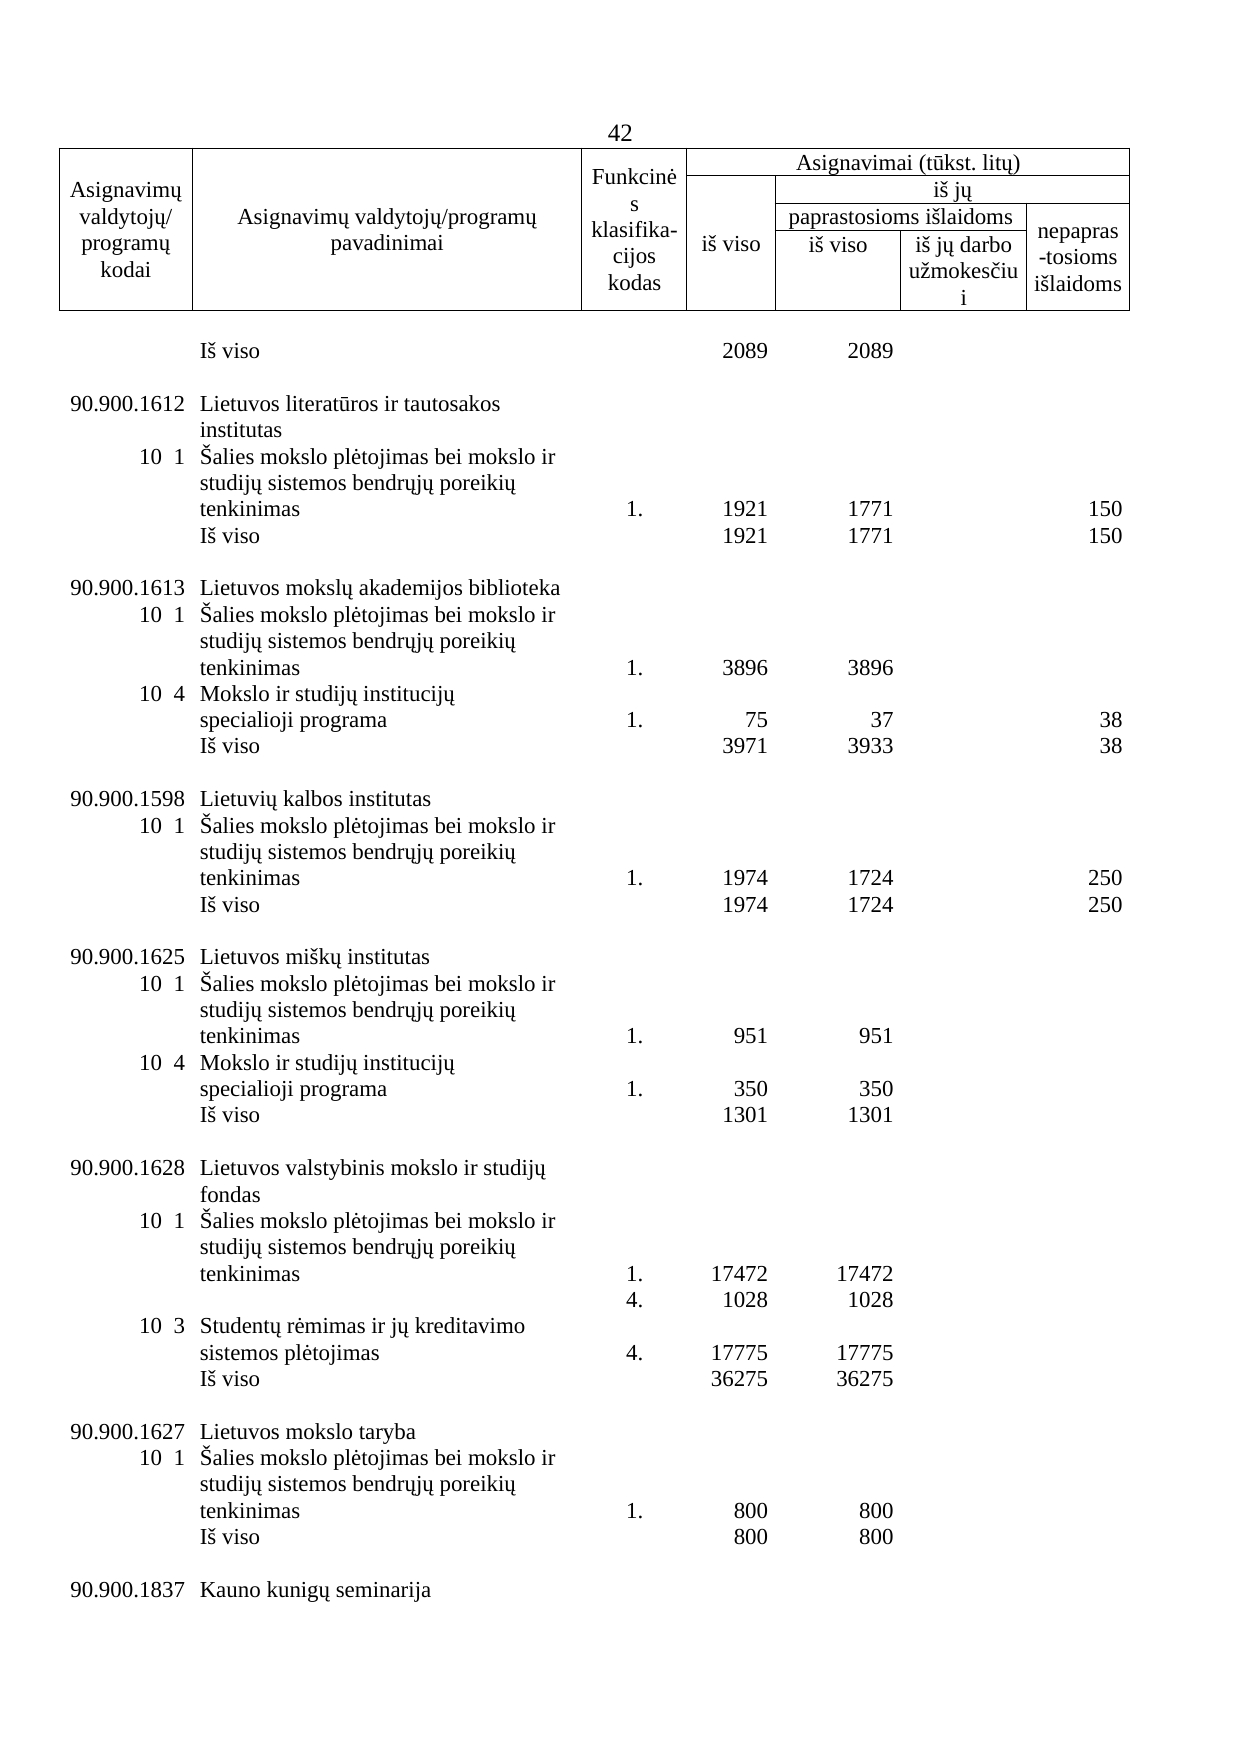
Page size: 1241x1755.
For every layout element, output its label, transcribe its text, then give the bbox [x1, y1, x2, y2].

table_cell Lietuvos miškų institutas [192, 944, 582, 970]
table_cell [1026, 601, 1129, 627]
table_cell [582, 311, 687, 337]
table_cell 1921 [687, 522, 775, 548]
table_cell [1026, 1576, 1129, 1602]
table_cell [901, 733, 1026, 759]
table_cell [775, 601, 901, 627]
table_cell 3896 [775, 654, 901, 680]
table_cell [582, 759, 687, 785]
table_cell 4. [582, 1339, 687, 1365]
table_cell 800 [687, 1523, 775, 1549]
table_cell [901, 759, 1026, 785]
table_cell [192, 1550, 582, 1576]
table_cell [582, 416, 687, 443]
table_cell [901, 548, 1026, 574]
table_cell [901, 443, 1026, 469]
table_cell institutas [192, 416, 582, 443]
table_cell [687, 944, 775, 970]
table_cell [59, 1497, 192, 1523]
table_cell [775, 1049, 901, 1075]
table_cell 1028 [775, 1286, 901, 1312]
table_cell [901, 1313, 1026, 1339]
table_cell [582, 364, 687, 390]
table_cell Iš viso [192, 522, 582, 548]
table_cell [1026, 364, 1129, 390]
table_cell [775, 416, 901, 443]
table_cell 1. [582, 1075, 687, 1102]
table_cell [687, 575, 775, 601]
table_cell [59, 838, 192, 864]
table_cell [59, 759, 192, 785]
table_cell [582, 1391, 687, 1418]
table_cell Iš viso [192, 1523, 582, 1549]
table_cell [582, 1576, 687, 1602]
table_cell [901, 495, 1026, 522]
table_cell 1028 [687, 1286, 775, 1312]
table_cell [1026, 548, 1129, 574]
table_cell 90.900.1612 [59, 390, 192, 416]
table_cell Šalies mokslo plėtojimas bei mokslo ir [192, 812, 582, 838]
table_cell Iš viso [192, 1102, 582, 1128]
table_cell [1026, 785, 1129, 812]
table_cell [59, 654, 192, 680]
table_cell 10 4 [59, 680, 192, 706]
table_cell [687, 1550, 775, 1576]
table_cell [687, 1181, 775, 1207]
table_cell [192, 917, 582, 943]
table_cell 2089 [687, 337, 775, 364]
table_cell [775, 627, 901, 653]
table_cell [901, 1576, 1026, 1602]
table_cell [192, 1391, 582, 1418]
table_cell 951 [775, 1023, 901, 1049]
table_cell [59, 1286, 192, 1312]
table_cell 17472 [775, 1260, 901, 1286]
table_cell specialioji programa [192, 1075, 582, 1102]
table_cell [687, 970, 775, 996]
table_cell 10 1 [59, 1207, 192, 1233]
table_cell 90.900.1627 [59, 1418, 192, 1444]
table_cell 350 [687, 1075, 775, 1102]
table_cell 10 1 [59, 443, 192, 469]
table_cell [1026, 1550, 1129, 1576]
table_cell [582, 680, 687, 706]
table_cell [192, 311, 582, 337]
table_cell tenkinimas [192, 495, 582, 522]
table_cell [775, 1207, 901, 1233]
table_cell Lietuvos mokslų akademijos biblioteka [192, 575, 582, 601]
table_cell [687, 812, 775, 838]
table_cell [1026, 1102, 1129, 1128]
table_cell [1026, 416, 1129, 443]
table_cell Šalies mokslo plėtojimas bei mokslo ir [192, 601, 582, 627]
table_cell [1026, 812, 1129, 838]
table_cell [59, 1550, 192, 1576]
table_cell 150 [1026, 522, 1129, 548]
table_cell tenkinimas [192, 1260, 582, 1286]
table_cell [59, 1260, 192, 1286]
table_cell [901, 1023, 1026, 1049]
table_cell [901, 654, 1026, 680]
table_cell [59, 1128, 192, 1154]
table_cell [901, 1471, 1026, 1497]
table_cell [687, 1444, 775, 1471]
table_cell [687, 1049, 775, 1075]
table_cell 36275 [775, 1365, 901, 1391]
table_cell [59, 706, 192, 733]
table_cell [1026, 1444, 1129, 1471]
table_cell [775, 1418, 901, 1444]
table_cell [901, 1497, 1026, 1523]
table_cell [687, 548, 775, 574]
table_cell [582, 627, 687, 653]
table_cell [582, 1181, 687, 1207]
table_header Asignavimai (tūkst. litų) [687, 149, 1129, 175]
table_cell 1. [582, 1023, 687, 1049]
table_cell 1. [582, 706, 687, 733]
table_cell [901, 864, 1026, 891]
table_cell [1026, 944, 1129, 970]
table_cell [582, 1523, 687, 1549]
table_cell nepapras-tosioms išlaidoms [1027, 204, 1129, 310]
table_cell [775, 1128, 901, 1154]
table_cell [775, 1391, 901, 1418]
table_cell [775, 364, 901, 390]
table_cell [687, 1207, 775, 1233]
table_cell [687, 601, 775, 627]
table_cell [1026, 1233, 1129, 1260]
table_cell [901, 838, 1026, 864]
table_cell [582, 1550, 687, 1576]
table_cell 1. [582, 654, 687, 680]
table_cell [582, 575, 687, 601]
table_cell [582, 1207, 687, 1233]
table_cell [901, 1365, 1026, 1391]
table_cell [59, 337, 192, 364]
table_cell [775, 1154, 901, 1181]
table_cell 250 [1026, 864, 1129, 891]
table_cell [1026, 1365, 1129, 1391]
table_cell 90.900.1598 [59, 785, 192, 812]
table_cell [59, 311, 192, 337]
table_cell [901, 1049, 1026, 1075]
table_cell [59, 917, 192, 943]
table_cell [192, 1128, 582, 1154]
table_cell [901, 416, 1026, 443]
table_cell [59, 548, 192, 574]
table_cell [1026, 1471, 1129, 1497]
table_cell 1724 [775, 864, 901, 891]
table_cell Lietuvos literatūros ir tautosakos [192, 390, 582, 416]
table_cell tenkinimas [192, 864, 582, 891]
table_cell [1026, 1128, 1129, 1154]
table_cell 3971 [687, 733, 775, 759]
table_cell [59, 364, 192, 390]
table_cell [1026, 680, 1129, 706]
table_cell [775, 812, 901, 838]
table_cell [775, 1576, 901, 1602]
table_cell 36275 [687, 1365, 775, 1391]
table_cell [1026, 337, 1129, 364]
table_cell [775, 944, 901, 970]
table_cell fondas [192, 1181, 582, 1207]
table_cell [582, 1233, 687, 1260]
table_cell [1026, 311, 1129, 337]
table_cell [775, 548, 901, 574]
table_cell [1026, 1154, 1129, 1181]
table_cell [582, 785, 687, 812]
table_cell [59, 1023, 192, 1049]
table_cell 1771 [775, 522, 901, 548]
table_cell Iš viso [192, 891, 582, 917]
table_cell [901, 812, 1026, 838]
table_cell studijų sistemos bendrųjų poreikių [192, 838, 582, 864]
table_cell [901, 1181, 1026, 1207]
table_cell [687, 1313, 775, 1339]
table_cell [901, 627, 1026, 653]
table_cell [582, 733, 687, 759]
table_cell [687, 680, 775, 706]
table_cell [901, 917, 1026, 943]
table_cell [582, 838, 687, 864]
table_cell [775, 443, 901, 469]
table_cell 1974 [687, 891, 775, 917]
table_cell Šalies mokslo plėtojimas bei mokslo ir [192, 970, 582, 996]
table_cell [775, 311, 901, 337]
table_cell [582, 891, 687, 917]
table_cell [59, 627, 192, 653]
table_cell Studentų rėmimas ir jų kreditavimo [192, 1313, 582, 1339]
table_cell 800 [775, 1523, 901, 1549]
table_cell [1026, 1391, 1129, 1418]
table_cell 10 1 [59, 812, 192, 838]
table_cell [1026, 1207, 1129, 1233]
table_cell [582, 390, 687, 416]
table_cell [901, 364, 1026, 390]
table_cell 800 [687, 1497, 775, 1523]
table_cell [1026, 1286, 1129, 1312]
table_cell [1026, 917, 1129, 943]
table_cell [901, 1523, 1026, 1549]
table_cell [1026, 838, 1129, 864]
table_cell [901, 996, 1026, 1022]
table_cell [687, 996, 775, 1022]
table_cell studijų sistemos bendrųjų poreikių [192, 627, 582, 653]
table_cell 4. [582, 1286, 687, 1312]
table_cell [901, 522, 1026, 548]
table_cell 10 1 [59, 970, 192, 996]
table_cell [901, 1075, 1026, 1102]
table_cell [59, 1102, 192, 1128]
table_cell 1771 [775, 495, 901, 522]
table_cell [687, 838, 775, 864]
table_cell [582, 970, 687, 996]
table_cell tenkinimas [192, 1023, 582, 1049]
table_cell 90.900.1837 [59, 1576, 192, 1602]
table_cell Šalies mokslo plėtojimas bei mokslo ir [192, 443, 582, 469]
table_cell [687, 1576, 775, 1602]
table_cell [582, 469, 687, 495]
table_cell [59, 1233, 192, 1260]
table_cell Šalies mokslo plėtojimas bei mokslo ir [192, 1207, 582, 1233]
table_cell 38 [1026, 733, 1129, 759]
table_cell [687, 785, 775, 812]
table_cell [59, 1523, 192, 1549]
table_cell 17775 [687, 1339, 775, 1365]
table_cell [582, 1128, 687, 1154]
table_cell [687, 1154, 775, 1181]
table_cell [1026, 996, 1129, 1022]
table_cell [59, 416, 192, 443]
table_cell [687, 390, 775, 416]
table_cell [582, 1049, 687, 1075]
table_cell [192, 1286, 582, 1312]
table_cell [901, 970, 1026, 996]
table_cell [901, 1207, 1026, 1233]
table_cell [59, 996, 192, 1022]
table_cell [775, 759, 901, 785]
table_cell [59, 1365, 192, 1391]
table_cell 1921 [687, 495, 775, 522]
table_cell [775, 838, 901, 864]
table_cell [1026, 1049, 1129, 1075]
table_cell 350 [775, 1075, 901, 1102]
table_cell [901, 706, 1026, 733]
table_cell Mokslo ir studijų institucijų [192, 1049, 582, 1075]
table_cell [1026, 1497, 1129, 1523]
table_cell [687, 443, 775, 469]
table_cell [687, 1233, 775, 1260]
table_cell [1026, 469, 1129, 495]
table_cell iš viso [776, 231, 900, 310]
table_cell studijų sistemos bendrųjų poreikių [192, 469, 582, 495]
table_cell 3896 [687, 654, 775, 680]
table_cell [775, 1233, 901, 1260]
table_cell [901, 1339, 1026, 1365]
table_cell Lietuvos mokslo taryba [192, 1418, 582, 1444]
table_cell 1301 [775, 1102, 901, 1128]
table_cell [192, 759, 582, 785]
table_cell Šalies mokslo plėtojimas bei mokslo ir [192, 1444, 582, 1471]
table_cell [687, 627, 775, 653]
table_cell Lietuvių kalbos institutas [192, 785, 582, 812]
table_cell [582, 812, 687, 838]
table_cell 10 3 [59, 1313, 192, 1339]
table_cell [1026, 654, 1129, 680]
table_cell Iš viso [192, 1365, 582, 1391]
table_cell 10 1 [59, 601, 192, 627]
table_cell [687, 416, 775, 443]
table_cell [1026, 443, 1129, 469]
table_cell [775, 680, 901, 706]
table_cell [901, 785, 1026, 812]
table_cell [687, 1418, 775, 1444]
table_cell Kauno kunigų seminarija [192, 1576, 582, 1602]
table_cell [901, 680, 1026, 706]
table_cell [59, 1471, 192, 1497]
table_cell studijų sistemos bendrųjų poreikių [192, 1233, 582, 1260]
table_cell [775, 970, 901, 996]
table_cell 90.900.1625 [59, 944, 192, 970]
table_cell [775, 1313, 901, 1339]
table_cell tenkinimas [192, 1497, 582, 1523]
table_cell [59, 1181, 192, 1207]
table_cell [901, 1418, 1026, 1444]
table_cell [1026, 627, 1129, 653]
table_cell [59, 495, 192, 522]
table_cell [582, 337, 687, 364]
table_cell [1026, 1181, 1129, 1207]
table_cell Iš viso [192, 337, 582, 364]
table_cell [59, 733, 192, 759]
table_cell 3933 [775, 733, 901, 759]
table_header Asignavimų valdytojų/programų pavadinimai [193, 149, 581, 310]
table_cell [582, 548, 687, 574]
table_header Funkcinės klasifika-cijos kodas [582, 149, 686, 310]
table_cell [901, 891, 1026, 917]
table_cell [1026, 390, 1129, 416]
table_cell [775, 1181, 901, 1207]
table_cell [901, 390, 1026, 416]
table_cell [775, 917, 901, 943]
table_cell [687, 1471, 775, 1497]
table_cell [59, 522, 192, 548]
table_cell iš viso [687, 176, 775, 310]
table_cell [901, 1154, 1026, 1181]
table_cell [582, 1418, 687, 1444]
table_cell [1026, 1260, 1129, 1286]
table_cell [1026, 970, 1129, 996]
table_cell [59, 469, 192, 495]
table_cell [1026, 1313, 1129, 1339]
table_cell [687, 759, 775, 785]
table_cell 1. [582, 495, 687, 522]
table_cell [59, 1391, 192, 1418]
table_cell [687, 469, 775, 495]
table_cell studijų sistemos bendrųjų poreikių [192, 996, 582, 1022]
table_cell [901, 1444, 1026, 1471]
table_cell [775, 1444, 901, 1471]
table_cell [59, 1339, 192, 1365]
table_cell 2089 [775, 337, 901, 364]
table_cell [582, 1313, 687, 1339]
table_cell [1026, 1023, 1129, 1049]
table_cell 1. [582, 1260, 687, 1286]
table_cell 37 [775, 706, 901, 733]
table_cell 90.900.1628 [59, 1154, 192, 1181]
table_cell Mokslo ir studijų institucijų [192, 680, 582, 706]
table_cell [901, 601, 1026, 627]
table_cell [192, 364, 582, 390]
table_cell [901, 1286, 1026, 1312]
table_cell iš jų [776, 176, 1129, 202]
table_cell [901, 575, 1026, 601]
table_cell [1026, 575, 1129, 601]
table_cell [687, 311, 775, 337]
table_cell [1026, 1523, 1129, 1549]
table_cell [582, 1444, 687, 1471]
table_cell 1974 [687, 864, 775, 891]
table_cell 1724 [775, 891, 901, 917]
table_cell [901, 311, 1026, 337]
table_cell [775, 469, 901, 495]
table_cell [901, 1550, 1026, 1576]
table_cell 1. [582, 1497, 687, 1523]
table_cell [582, 1471, 687, 1497]
table_cell [901, 1102, 1026, 1128]
table_cell [901, 1391, 1026, 1418]
table_cell 10 4 [59, 1049, 192, 1075]
table_cell [582, 443, 687, 469]
table_cell 1301 [687, 1102, 775, 1128]
table_cell tenkinimas [192, 654, 582, 680]
table_cell [582, 1102, 687, 1128]
table_cell 1. [582, 864, 687, 891]
table_cell [582, 601, 687, 627]
table_cell [687, 1391, 775, 1418]
table_cell 17775 [775, 1339, 901, 1365]
table_cell [775, 1471, 901, 1497]
table_cell [59, 891, 192, 917]
table_cell 250 [1026, 891, 1129, 917]
table_cell paprastosioms išlaidoms [776, 204, 1026, 230]
table_cell [901, 337, 1026, 364]
table_cell [687, 364, 775, 390]
table_cell [687, 917, 775, 943]
table_cell [901, 469, 1026, 495]
table_cell [1026, 1075, 1129, 1102]
table_cell [775, 575, 901, 601]
table_cell sistemos plėtojimas [192, 1339, 582, 1365]
table_cell [192, 548, 582, 574]
table_cell [582, 1154, 687, 1181]
table_cell [59, 864, 192, 891]
table_cell [582, 1365, 687, 1391]
table_cell 17472 [687, 1260, 775, 1286]
table_cell specialioji programa [192, 706, 582, 733]
table_cell 951 [687, 1023, 775, 1049]
table_cell [901, 1128, 1026, 1154]
table_cell iš jų darbo užmokesčiui [901, 231, 1026, 310]
table_cell [582, 996, 687, 1022]
table_cell 38 [1026, 706, 1129, 733]
table_cell [1026, 1418, 1129, 1444]
table_cell [1026, 759, 1129, 785]
table_cell [687, 1128, 775, 1154]
table_cell 800 [775, 1497, 901, 1523]
table_cell 150 [1026, 495, 1129, 522]
table_cell 90.900.1613 [59, 575, 192, 601]
table_cell Lietuvos valstybinis mokslo ir studijų [192, 1154, 582, 1181]
table_cell [582, 944, 687, 970]
table_cell [775, 785, 901, 812]
table_cell [775, 996, 901, 1022]
table_cell [901, 1260, 1026, 1286]
table_cell [901, 1233, 1026, 1260]
table_cell [775, 1550, 901, 1576]
table_cell [901, 944, 1026, 970]
table_cell [582, 917, 687, 943]
table_cell [1026, 1339, 1129, 1365]
table_cell 75 [687, 706, 775, 733]
table_cell Iš viso [192, 733, 582, 759]
table_cell [775, 390, 901, 416]
table_header Asignavimų valdytojų/ programų kodai [60, 149, 192, 310]
table_cell [59, 1075, 192, 1102]
table_cell 10 1 [59, 1444, 192, 1471]
table_cell studijų sistemos bendrųjų poreikių [192, 1471, 582, 1497]
table_cell [582, 522, 687, 548]
